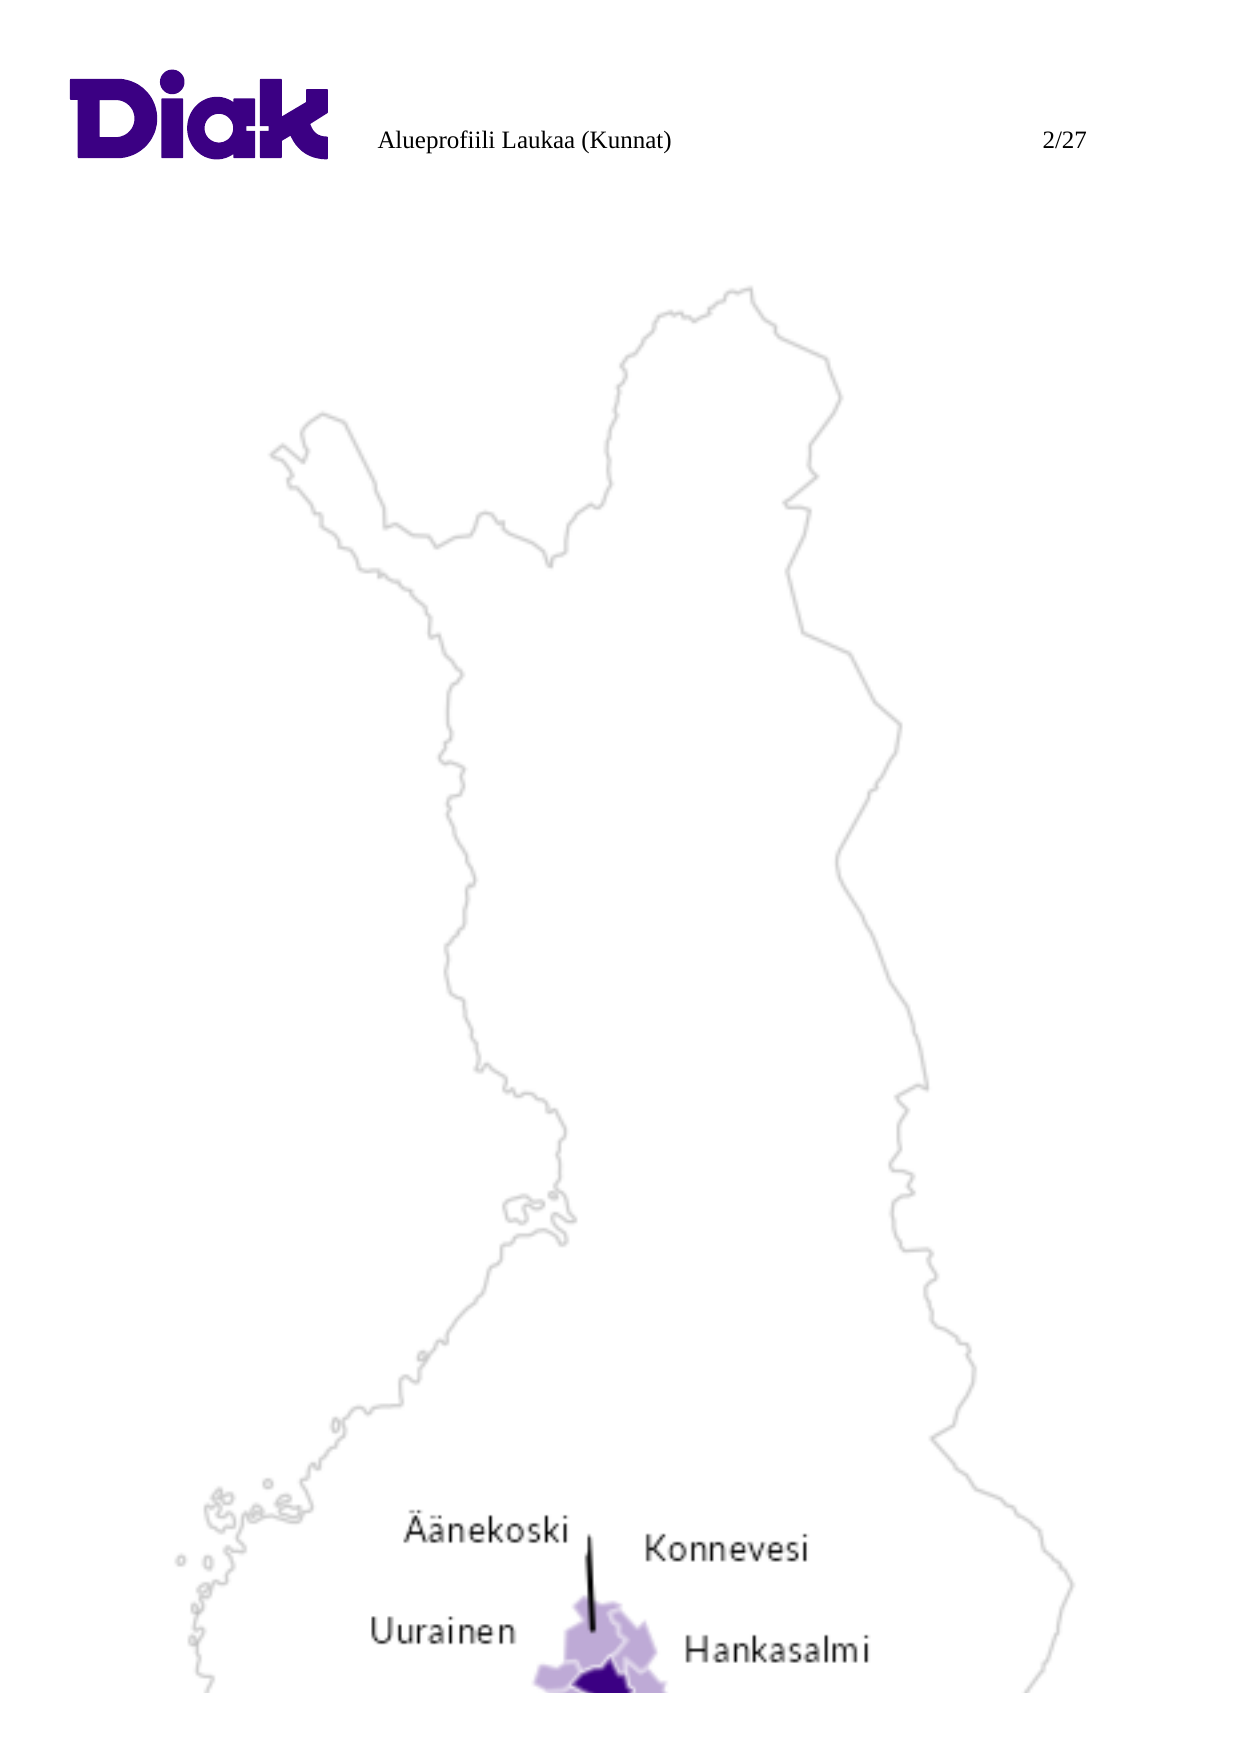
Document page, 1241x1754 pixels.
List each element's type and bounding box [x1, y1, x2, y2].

picture [61, 196, 1179, 1693]
